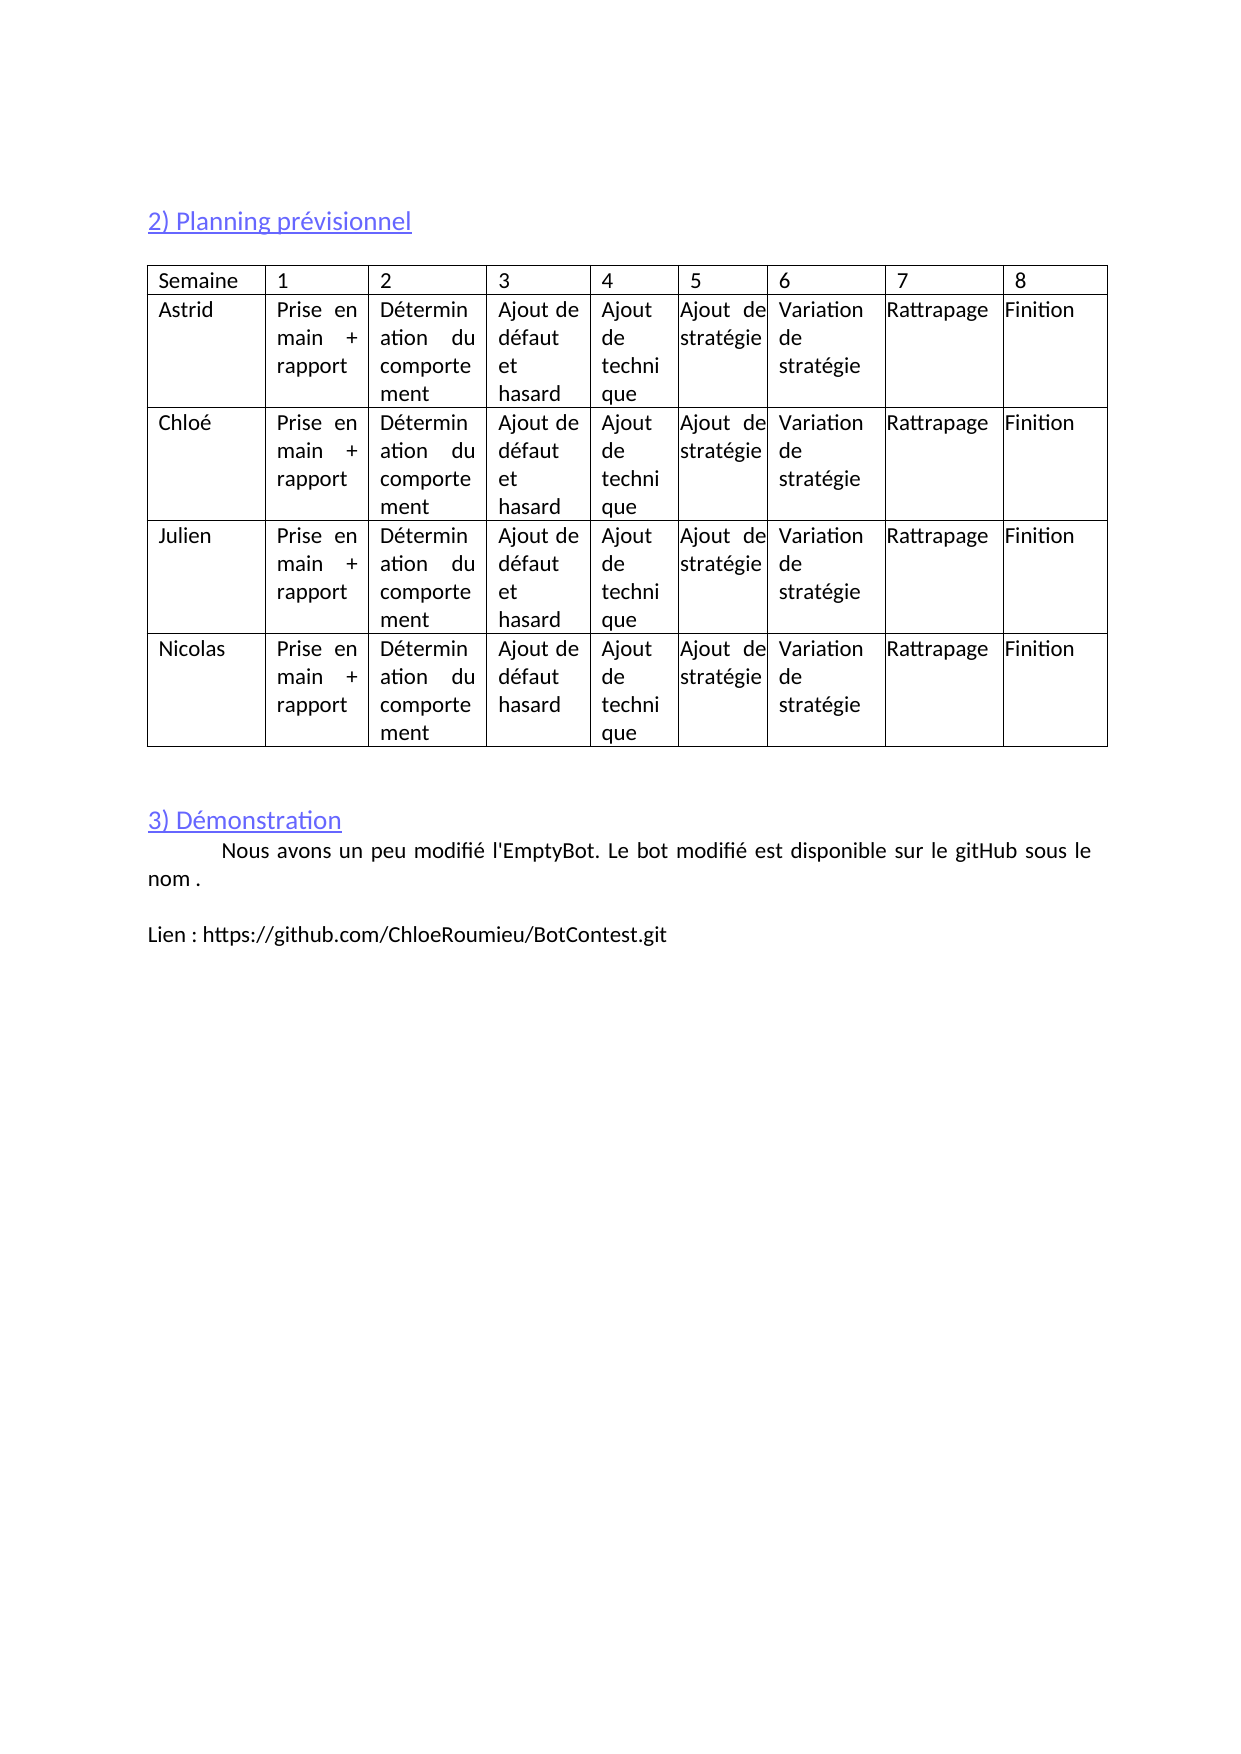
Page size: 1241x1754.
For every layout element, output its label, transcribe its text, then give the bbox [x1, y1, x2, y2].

table_header 7 [886, 266, 1003, 294]
table_cell Détermination du comportement [369, 408, 486, 520]
table_header 1 [266, 266, 368, 294]
table_cell Ajout de défaut hasard [487, 634, 590, 746]
table_cell Prise en main + rapport [266, 634, 368, 746]
table_cell Ajout de technique [591, 634, 678, 746]
table_cell Prise en main + rapport [266, 408, 368, 520]
table_cell Rattrapage [886, 521, 1003, 633]
list 3) Démonstration [148, 803, 1093, 836]
table_cell Détermination du comportement [369, 295, 486, 407]
table_cell Ajout de stratégie [679, 521, 767, 633]
table_header 8 [1004, 266, 1107, 294]
table_cell Julien [148, 521, 265, 633]
table_cell Rattrapage [886, 408, 1003, 520]
table_cell Chloé [148, 408, 265, 520]
table_cell Finition [1004, 408, 1107, 520]
table_cell Détermination du comportement [369, 521, 486, 633]
table_header 2 [369, 266, 486, 294]
table_cell Ajout de défaut et hasard [487, 521, 590, 633]
table_cell Finition [1004, 521, 1107, 633]
table_cell Ajout de stratégie [679, 295, 767, 407]
table_cell Finition [1004, 295, 1107, 407]
table_cell Variation de stratégie [768, 295, 885, 407]
table_cell Variation de stratégie [768, 521, 885, 633]
table_cell Ajout de technique [591, 408, 678, 520]
table_cell Ajout de stratégie [679, 408, 767, 520]
table_cell Ajout de technique [591, 521, 678, 633]
table_cell Variation de stratégie [768, 634, 885, 746]
table_header Semaine [148, 266, 265, 294]
table_cell Variation de stratégie [768, 408, 885, 520]
table_cell Détermination du comportement [369, 634, 486, 746]
table_cell Ajout de stratégie [679, 634, 767, 746]
table_cell Prise en main + rapport [266, 521, 368, 633]
table_cell Rattrapage [886, 295, 1003, 407]
table_header 3 [487, 266, 590, 294]
table_cell Rattrapage [886, 634, 1003, 746]
table_cell Astrid [148, 295, 265, 407]
list Nous avons un peu modifié l'EmptyBot. Le bot modifié est disponible sur le gitHub sous le nom . [148, 836, 1093, 892]
text Lien : https://github.com/ChloeRoumieu/BotContest.git [148, 920, 1093, 948]
table_header 5 [679, 266, 767, 294]
table_cell Ajout de défaut et hasard [487, 408, 590, 520]
table_header 6 [768, 266, 885, 294]
table_cell Ajout de défaut et hasard [487, 295, 590, 407]
table_cell Finition [1004, 634, 1107, 746]
table_cell Nicolas [148, 634, 265, 746]
table_cell Prise en main + rapport [266, 295, 368, 407]
table_cell Ajout de technique [591, 295, 678, 407]
list 2) Planning prévisionnel [148, 204, 1093, 237]
table_header 4 [591, 266, 678, 294]
